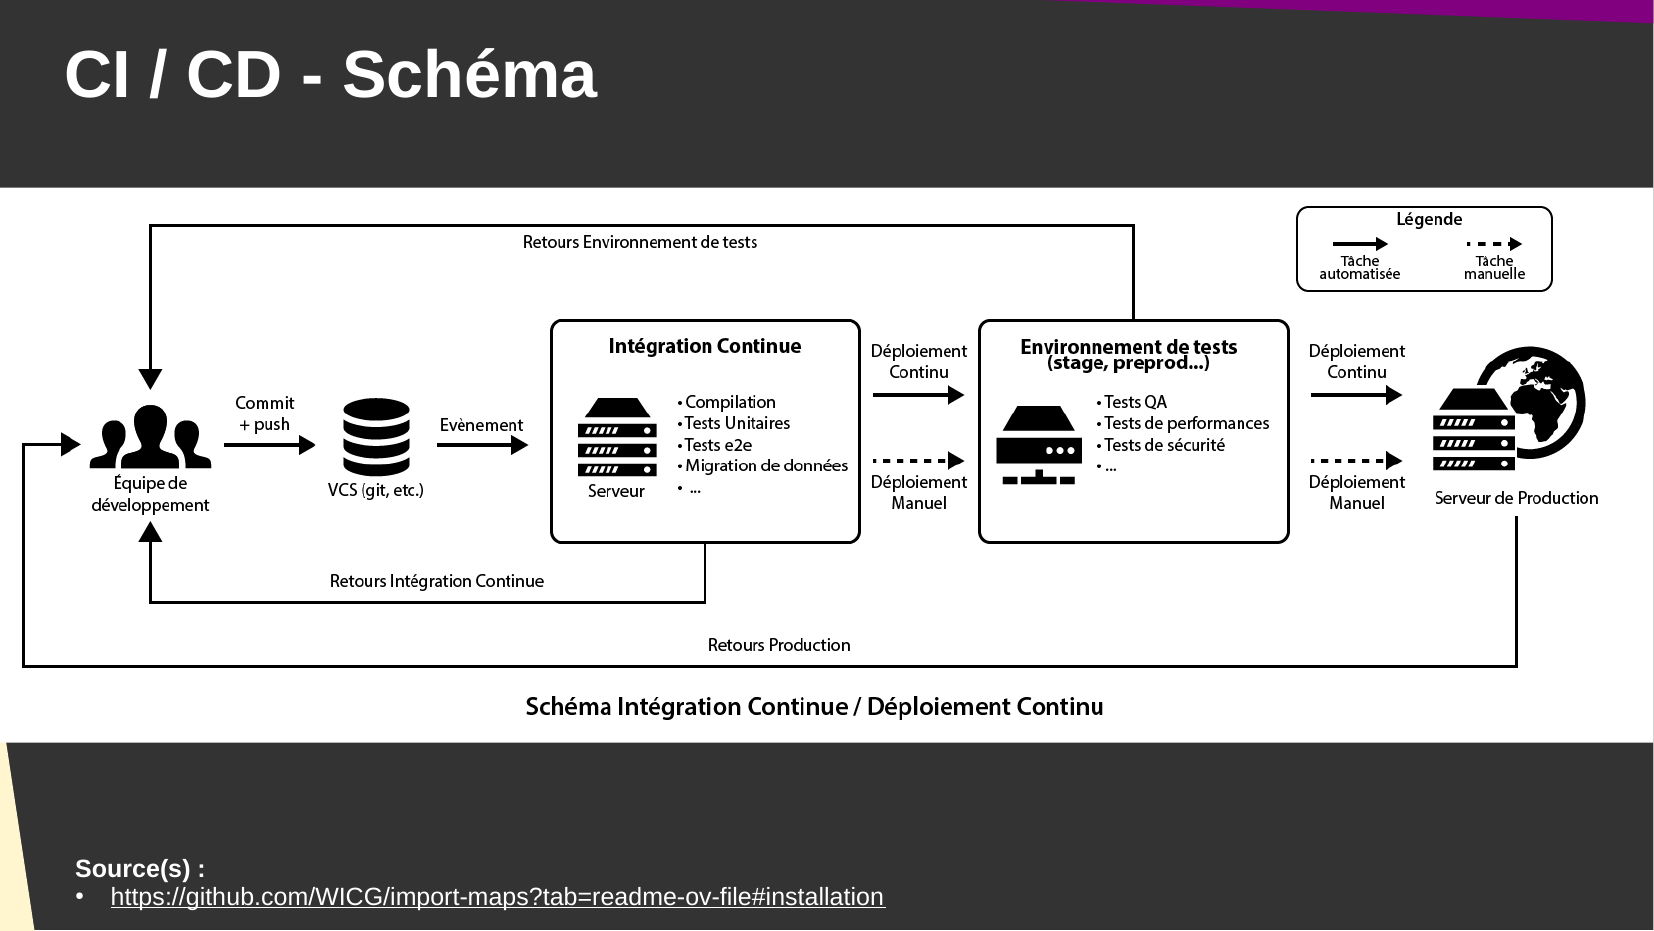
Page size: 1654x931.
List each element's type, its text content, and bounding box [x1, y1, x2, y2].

text_box Source(s) : https://github.com/WICG/import-maps?tab=readme-ov-file#installation [60, 838, 1546, 919]
title CI / CD - Schéma [64, 37, 1471, 119]
text_box [1042, 0, 1654, 24]
picture [22, 206, 1632, 724]
text_box [0, 187, 1654, 931]
